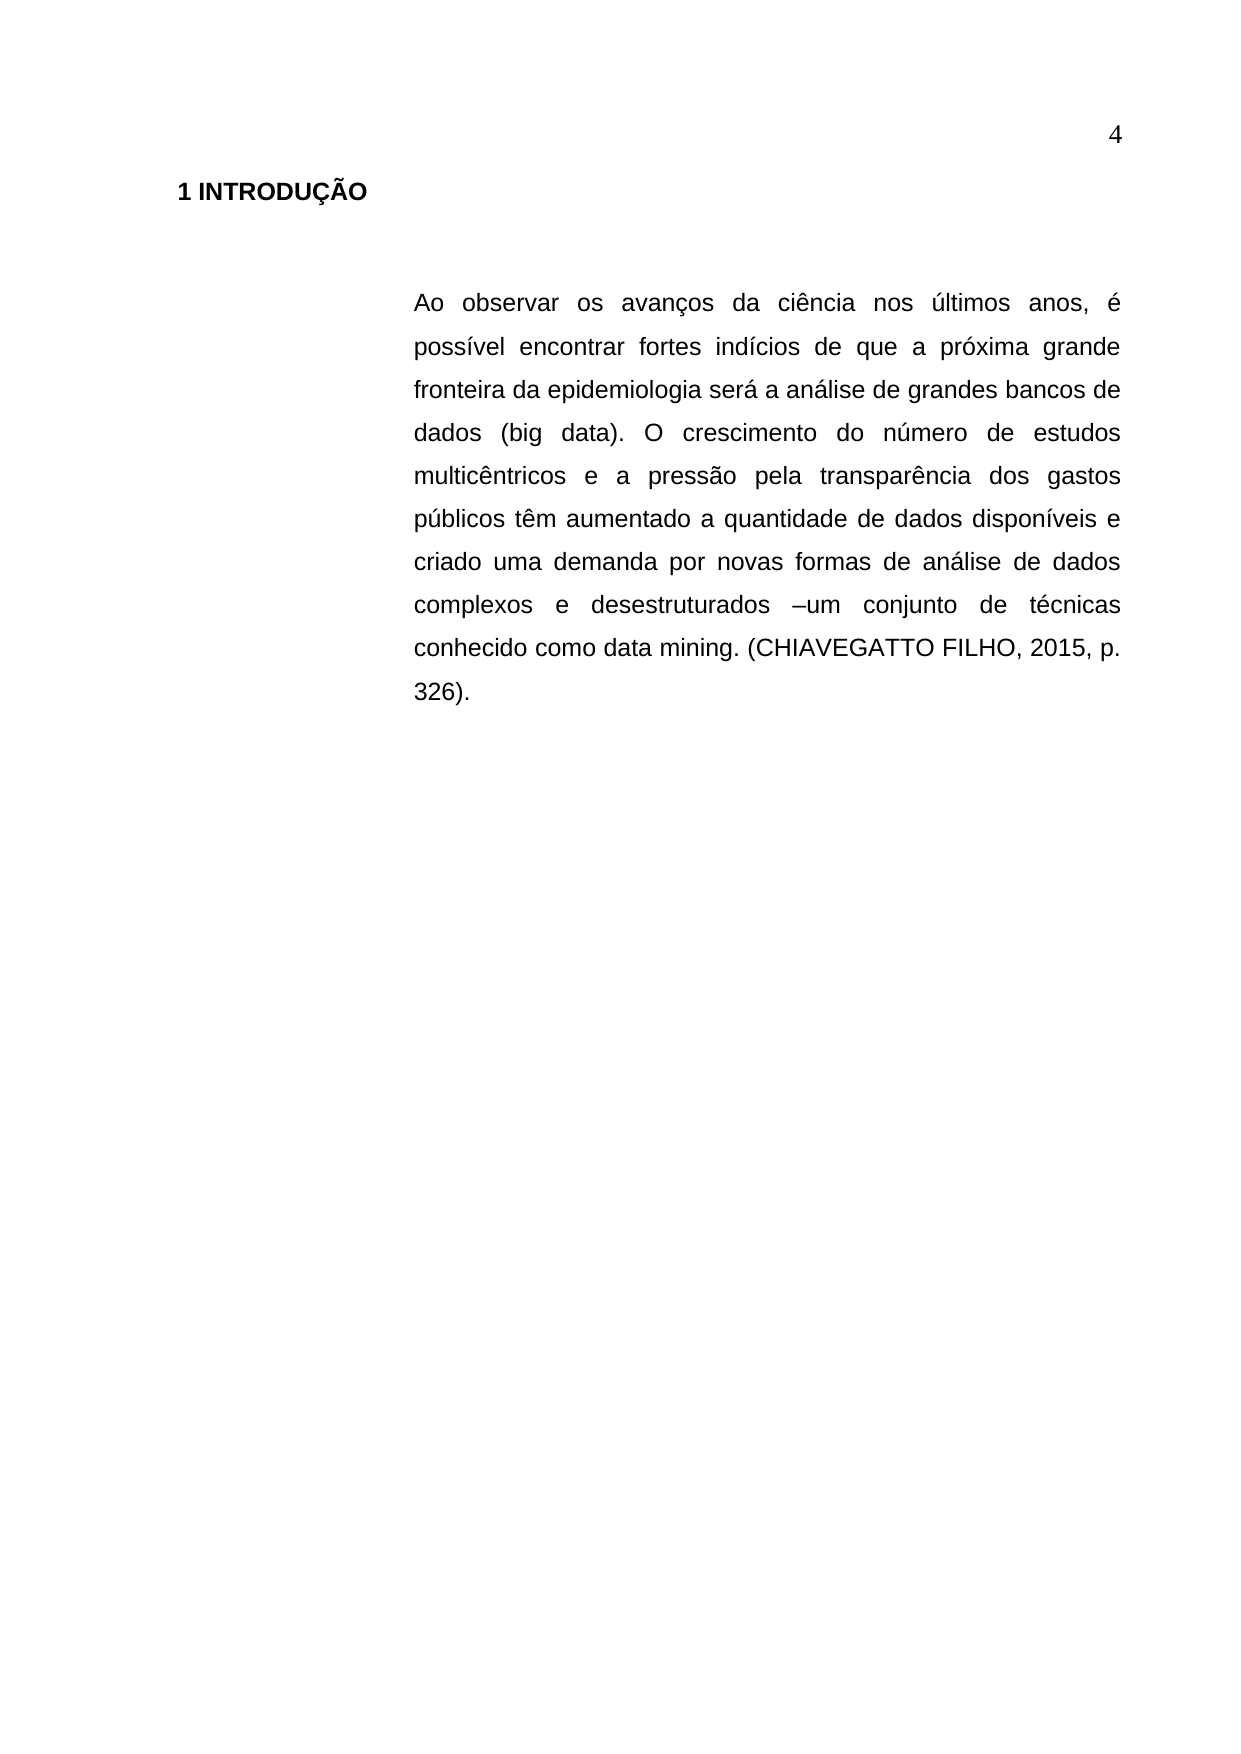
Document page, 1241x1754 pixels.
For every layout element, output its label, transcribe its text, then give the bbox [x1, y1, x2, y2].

subtitle 1 introdução [177, 177, 1122, 206]
text Ao observar os avanços da ciência nos últimos anos, é possível encontrar fortes indícios de que a próxima grande fronteira da epidemiologia será a análise de grandes bancos de dados (big data). O crescimento do número de estudos multicêntricos e a pressão pela transparência dos gastos públicos têm aumentado a quantidade de dados disponíveis e criado uma demanda por novas formas de análise de dados complexos e desestruturados –um conjunto de técnicas conhecido como data mining. (CHIAVEGATTO FILHO, 2015, p. 326). [413, 288, 1122, 705]
